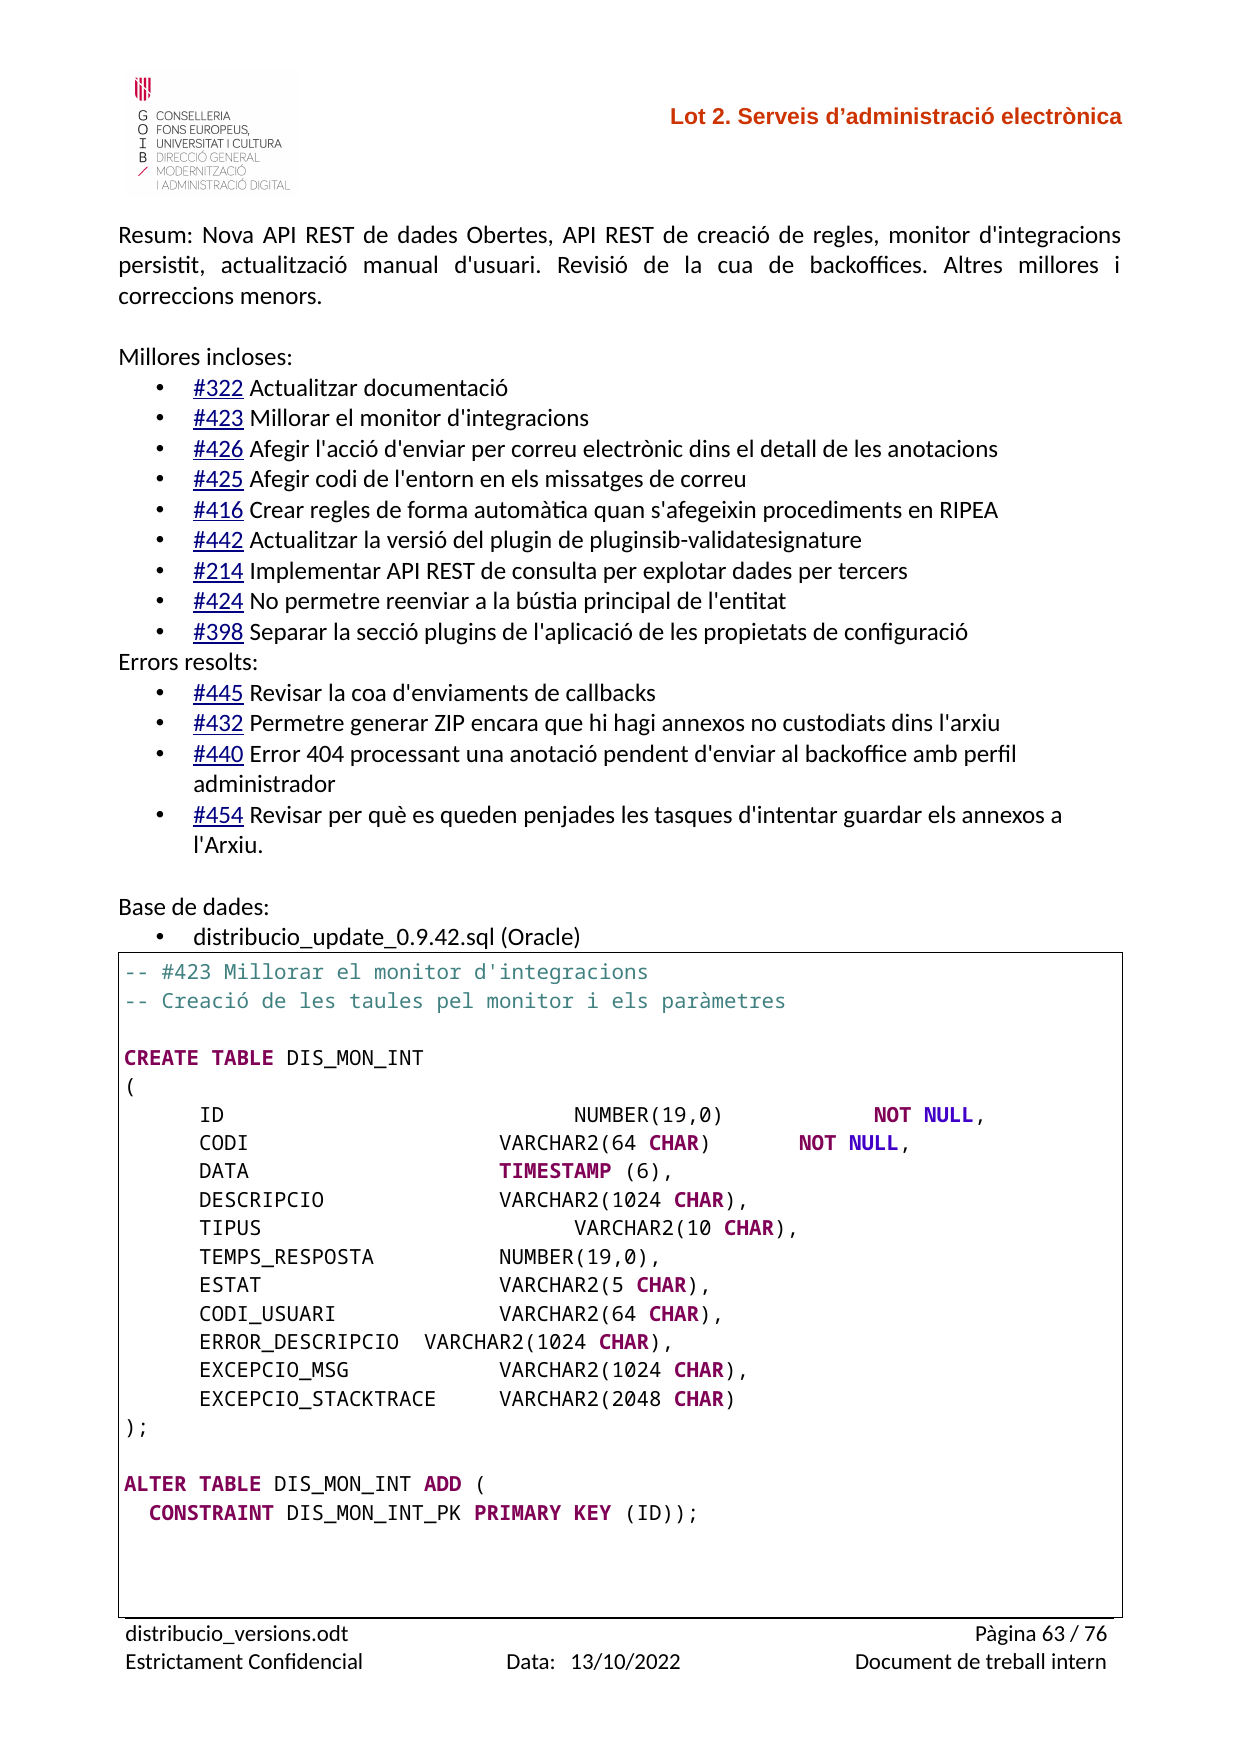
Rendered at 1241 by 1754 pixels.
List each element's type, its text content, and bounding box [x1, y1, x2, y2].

text Base de dades: [118, 891, 1122, 921]
text Resum: Nova API REST de dades Obertes, API REST de creació de regles, monitor d'integracions persistit, actualització manual d'usuari. Revisió de la cua de backoffices. Altres millores i correccions menors. [118, 219, 1122, 311]
list #424 No permetre reenviar a la bústia principal de l'entitat [156, 585, 1122, 616]
list #432 Permetre generar ZIP encara que hi hagi annexos no custodiats dins l'arxiu [156, 707, 1122, 738]
list #442 Actualitzar la versió del plugin de pluginsib-validatesignature [156, 524, 1122, 555]
list #423 Millorar el monitor d'integracions [156, 402, 1122, 433]
picture [126, 70, 299, 197]
list #440 Error 404 processant una anotació pendent d'enviar al backoffice amb perfil administrador [156, 738, 1122, 799]
text Millores incloses: [118, 341, 1122, 372]
list #398 Separar la secció plugins de l'aplicació de les propietats de configuració [156, 616, 1122, 646]
list #425 Afegir codi de l'entorn en els missatges de correu [156, 463, 1122, 494]
list #322 Actualitzar documentació [156, 372, 1122, 402]
text Errors resolts: [118, 646, 1122, 677]
list #426 Afegir l'acció d'enviar per correu electrònic dins el detall de les anotacions [156, 433, 1122, 463]
table_header -- #423 Millorar el monitor d'integracions -- Creació de les taules pel monitor i els paràmetres CREATE TABLE DIS_MON_INT ( ID NUMBER(19,0) NOT NULL, CODI VARCHAR2(64 CHAR) NOT NULL, DATA TIMESTAMP (6), DESCRIPCIO VARCHAR2(1024 CHAR), TIPUS VARCHAR2(10 CHAR), TEMPS_RESPOSTA NUMBER(19,0), ESTAT VARCHAR2(5 CHAR), CODI_USUARI VARCHAR2(64 CHAR), ERROR_DESCRIPCIO VARCHAR2(1024 CHAR), EXCEPCIO_MSG VARCHAR2(1024 CHAR), EXCEPCIO_STACKTRACE VARCHAR2(2048 CHAR) ); ALTER TABLE DIS_MON_INT ADD ( CONSTRAINT DIS_MON_INT_PK PRIMARY KEY (ID)); [119, 953, 1122, 1617]
list #214 Implementar API REST de consulta per explotar dades per tercers [156, 555, 1122, 585]
list distribucio_update_0.9.42.sql (Oracle) [156, 921, 1122, 952]
list #445 Revisar la coa d'enviaments de callbacks [156, 677, 1122, 707]
list #454 Revisar per què es queden penjades les tasques d'intentar guardar els annexos a l'Arxiu. [156, 799, 1122, 860]
list #416 Crear regles de forma automàtica quan s'afegeixin procediments en RIPEA [156, 494, 1122, 524]
